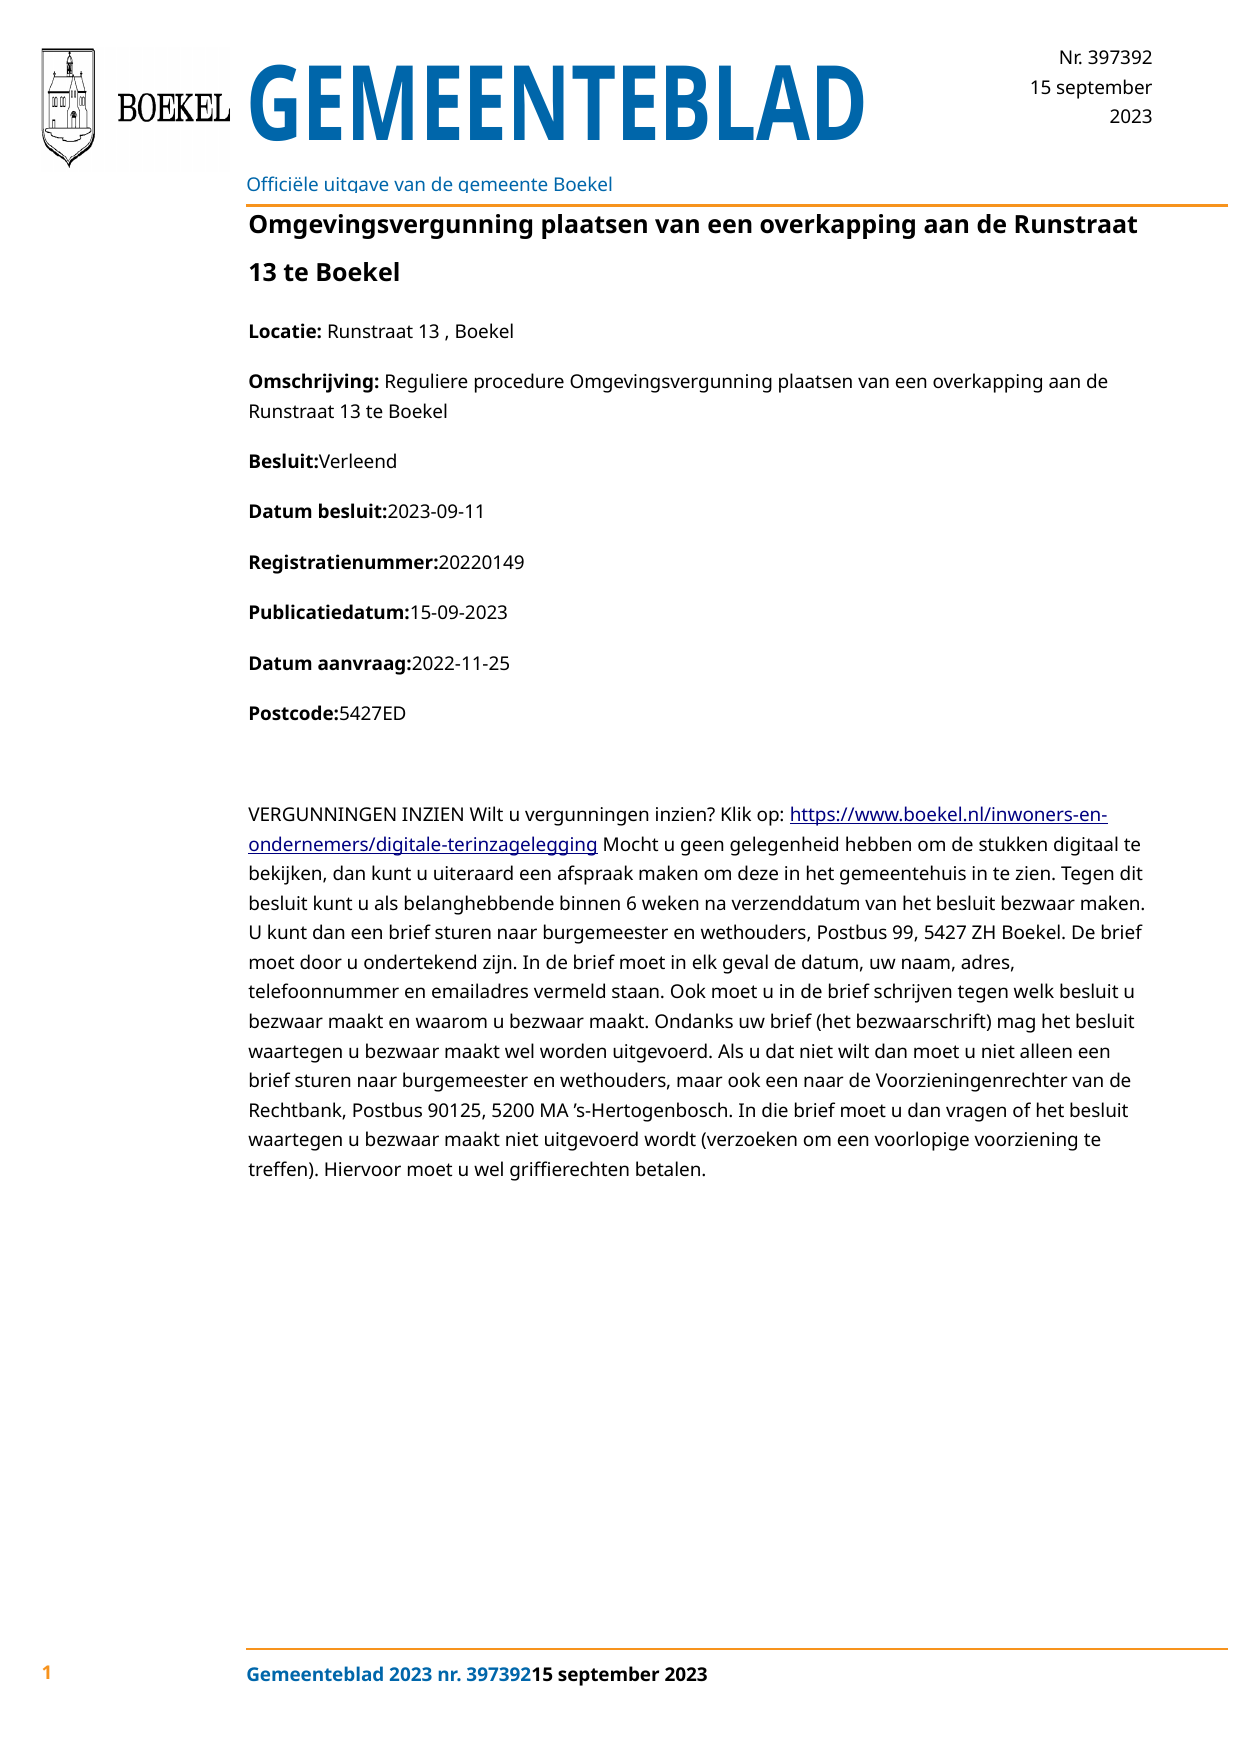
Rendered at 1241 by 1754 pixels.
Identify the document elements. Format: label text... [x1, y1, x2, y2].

text Datum aanvraag:2022-11-25 [248, 650, 1152, 676]
text Omschrijving: Reguliere procedure Omgevingsvergunning plaatsen van een overkapping aan de Runstraat 13 te Boekel [248, 368, 1152, 424]
picture [41, 47, 231, 172]
text Omgevingsvergunning plaatsen van een overkapping aan de Runstraat 13 te Boekel [248, 207, 1152, 288]
text Postcode:5427ED [248, 700, 1152, 726]
text Registratienummer:20220149 [248, 549, 1152, 575]
text VERGUNNINGEN INZIEN Wilt u vergunningen inzien? Klik op: https://www.boekel.nl/inwoners-en-ondernemers/digitale-terinzagelegging Mocht u geen gelegenheid hebben om de stukken digitaal te bekijken, dan kunt u uiteraard een afspraak maken om deze in het gemeentehuis in te zien. Tegen dit besluit kunt u als belanghebbende binnen 6 weken na verzenddatum van het besluit bezwaar maken. U kunt dan een brief sturen naar burgemeester en wethouders, Postbus 99, 5427 ZH Boekel. De brief moet door u ondertekend zijn. In de brief moet in elk geval de datum, uw naam, adres, telefoonnummer en emailadres vermeld staan. Ook moet u in de brief schrijven tegen welk besluit u bezwaar maakt en waarom u bezwaar maakt. Ondanks uw brief (het bezwaarschrift) mag het besluit waartegen u bezwaar maakt wel worden uitgevoerd. Als u dat niet wilt dan moet u niet alleen een brief sturen naar burgemeester en wethouders, maar ook een naar de Voorzieningenrechter van de Rechtbank, Postbus 90125, 5200 MA ’s-Hertogenbosch. In die brief moet u dan vragen of het besluit waartegen u bezwaar maakt niet uitgevoerd wordt (verzoeken om een voorlopige voorziening te treffen). Hiervoor moet u wel griffierechten betalen. [248, 801, 1152, 1182]
text Locatie: Runstraat 13 , Boekel [248, 318, 1152, 344]
text Besluit:Verleend [248, 448, 1152, 474]
text Datum besluit:2023-09-11 [248, 499, 1152, 524]
text Publicatiedatum:15-09-2023 [248, 599, 1152, 625]
